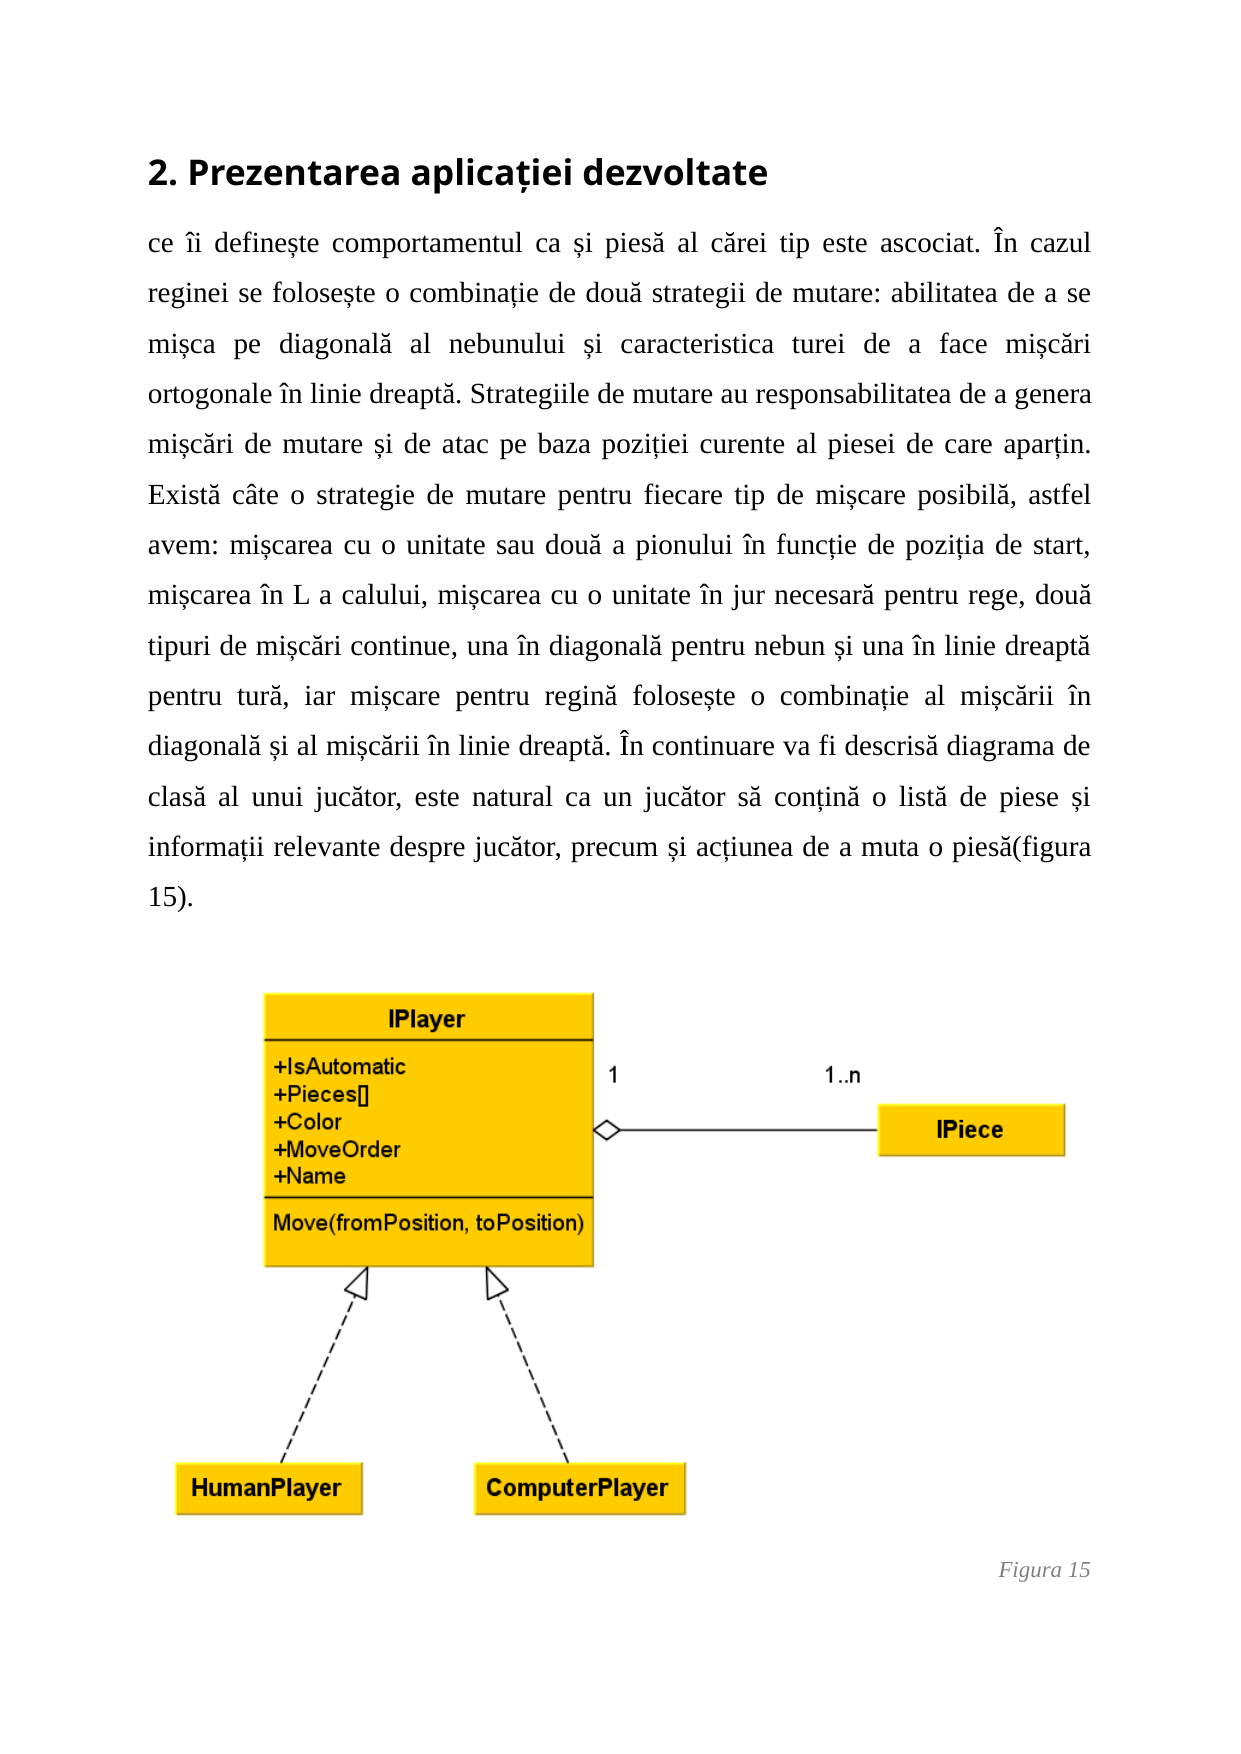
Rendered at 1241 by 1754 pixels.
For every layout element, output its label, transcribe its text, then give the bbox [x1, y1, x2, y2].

text ce îi definește comportamentul ca și piesă al cărei tip este ascociat. În cazul reginei se folosește o combinație de două strategii de mutare: abilitatea de a se mișca pe diagonală al nebunului și caracteristica turei de a face mișcări ortogonale în linie dreaptă. Strategiile de mutare au responsabilitatea de a genera mișcări de mutare și de atac pe baza poziției curente al piesei de care aparțin. Există câte o strategie de mutare pentru fiecare tip de mișcare posibilă, astfel avem: mișcarea cu o unitate sau două a pionului în funcție de poziția de start, mișcarea în L a calului, mișcarea cu o unitate în jur necesară pentru rege, două tipuri de mișcări continue, una în diagonală pentru nebun și una în linie dreaptă pentru tură, iar mișcare pentru regină folosește o combinație al mișcării în diagonală și al mișcării în linie dreaptă. În continuare va fi descrisă diagrama de clasă al unui jucător, este natural ca un jucător să conțină o listă de piese și informații relevante despre jucător, precum și acțiunea de a muta o piesă(figura 15). [148, 225, 1093, 913]
picture [147, 965, 1093, 1543]
text Figura 15 [148, 1543, 1093, 1582]
